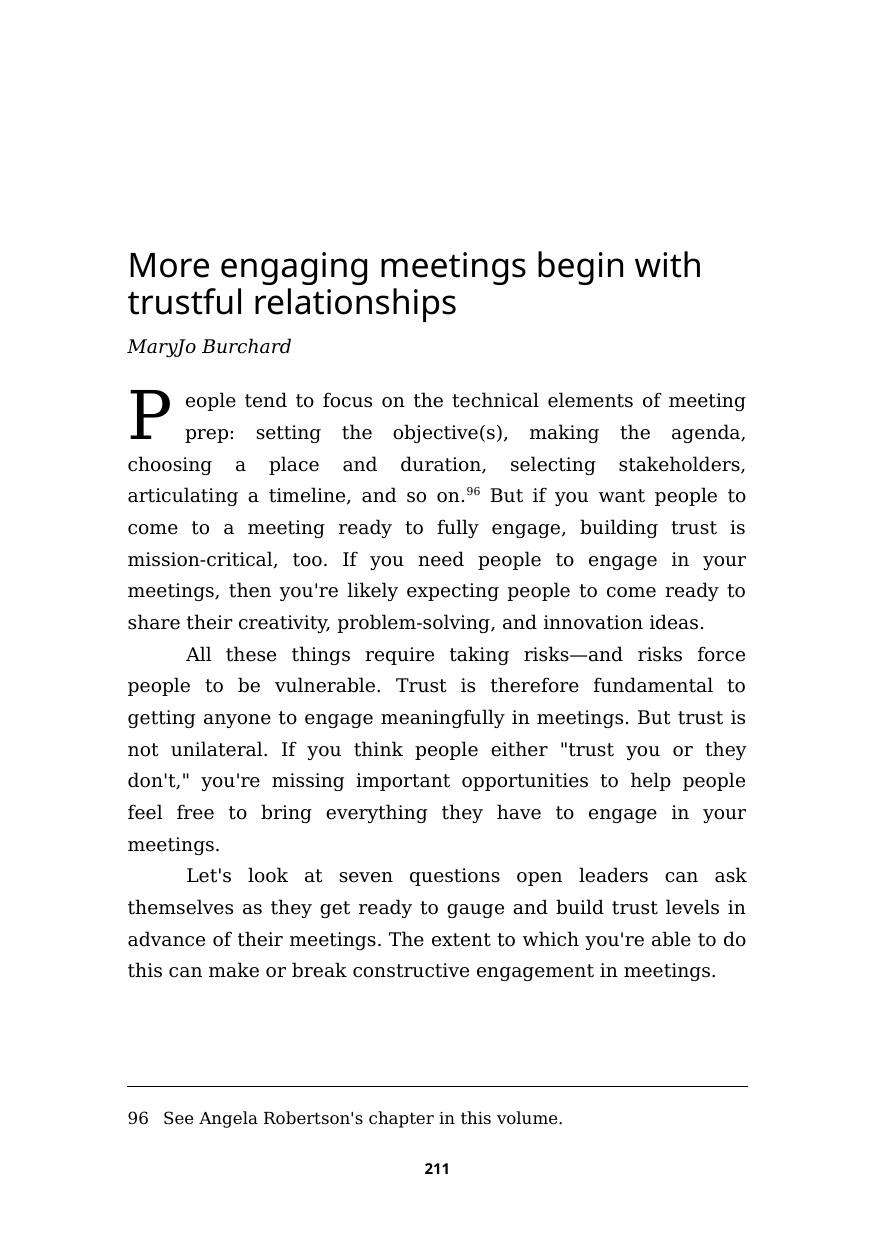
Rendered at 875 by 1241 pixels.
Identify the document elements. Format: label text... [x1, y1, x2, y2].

text All these things require taking risks—and risks force people to be vulnerable. Trust is therefore fundamental to getting anyone to engage meaningfully in meetings. But trust is not unilateral. If you think people either "trust you or they don't," you're missing important opportunities to help people feel free to bring everything they have to engage in your meetings. [127, 643, 747, 855]
text People tend to focus on the technical elements of meeting prep: setting the objective(s), making the agenda, choosing a place and duration, selecting stakeholders, articulating a timeline, and so on. But if you want people to come to a meeting ready to fully engage, building trust is mission-critical, too. If you need people to engage in your meetings, then you're likely expecting people to come ready to share their creativity, problem-solving, and innovation ideas. [127, 390, 747, 634]
text See Angela Robertson's chapter in this volume. [127, 1109, 747, 1128]
subtitle More engaging meetings begin with trustful relationships [127, 246, 747, 324]
text Let's look at seven questions open leaders can ask themselves as they get ready to gauge and build trust levels in advance of their meetings. The extent to which you're able to do this can make or break constructive engagement in meetings. [127, 865, 747, 982]
text MaryJo Burchard [127, 336, 747, 358]
